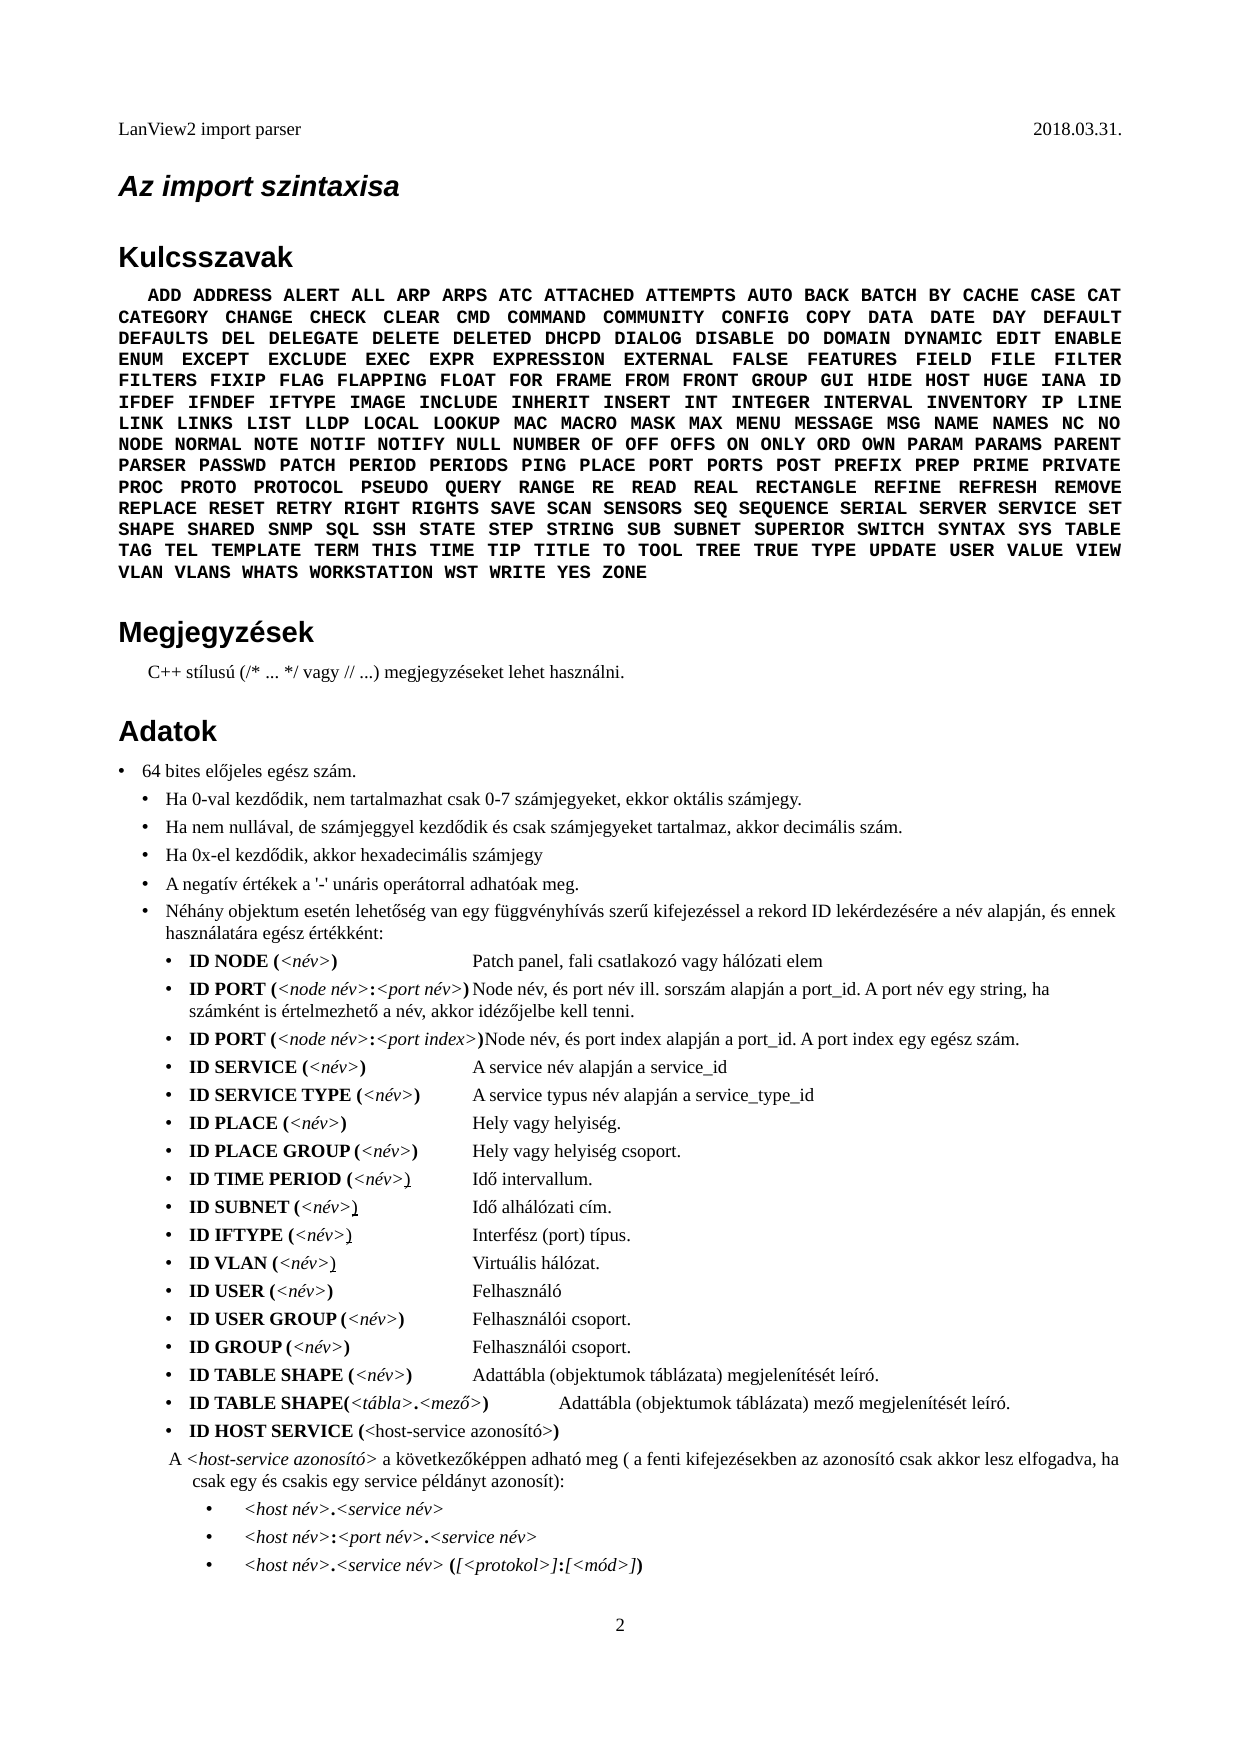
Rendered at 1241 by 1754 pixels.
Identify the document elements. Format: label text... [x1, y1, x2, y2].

list ID PLACE GROUP (<név>) Hely vagy helyiség csoport. [165, 1140, 1122, 1161]
subtitle Megjegyzések [118, 615, 1122, 649]
text ADD ADDRESS ALERT ALL ARP ARPS ATC ATTACHED ATTEMPTS AUTO BACK BATCH BY CACHE CASE CAT CATEGORY CHANGE CHECK CLEAR CMD COMMAND COMMUNITY CONFIG COPY DATA DATE DAY DEFAULT DEFAULTS DEL DELEGATE DELETE DELETED DHCPD DIALOG DISABLE DO DOMAIN DYNAMIC EDIT ENABLE ENUM EXCEPT EXCLUDE EXEC EXPR EXPRESSION EXTERNAL FALSE FEATURES FIELD FILE FILTER FILTERS FIXIP FLAG FLAPPING FLOAT FOR FRAME FROM FRONT GROUP GUI HIDE HOST HUGE IANA ID IFDEF IFNDEF IFTYPE IMAGE INCLUDE INHERIT INSERT INT INTEGER INTERVAL INVENTORY IP LINE LINK LINKS LIST LLDP LOCAL LOOKUP MAC MACRO MASK MAX MENU MESSAGE MSG NAME NAMES NC NO NODE NORMAL NOTE NOTIF NOTIFY NULL NUMBER OF OFF OFFS ON ONLY ORD OWN PARAM PARAMS PARENT PARSER PASSWD PATCH PERIOD PERIODS PING PLACE PORT PORTS POST PREFIX PREP PRIME PRIVATE PROC PROTO PROTOCOL PSEUDO QUERY RANGE RE READ REAL RECTANGLE REFINE REFRESH REMOVE REPLACE RESET RETRY RIGHT RIGHTS SAVE SCAN SENSORS SEQ SEQUENCE SERIAL SERVER SERVICE SET SHAPE SHARED SNMP SQL SSH STATE STEP STRING SUB SUBNET SUPERIOR SWITCH SYNTAX SYS TABLE TAG TEL TEMPLATE TERM THIS TIME TIP TITLE TO TOOL TREE TRUE TYPE UPDATE USER VALUE VIEW VLAN VLANS WHATS WORKSTATION WST WRITE YES ZONE [118, 286, 1122, 584]
list Ha nem nullával, de számjeggyel kezdődik és csak számjegyeket tartalmaz, akkor decimális szám. [142, 816, 1122, 838]
list <host név>.<service név> [206, 1497, 1122, 1519]
list Ha 0x-el kezdődik, akkor hexadecimális számjegy [142, 844, 1122, 866]
subtitle Adatok [118, 714, 1122, 748]
text C++ stílusú (/* ... */ vagy // ...) megjegyzéseket lehet használni. [118, 661, 1122, 683]
list ID NODE (<név>) Patch panel, fali csatlakozó vagy hálózati elem [165, 950, 1122, 972]
list 64 bites előjeles egész szám. [118, 760, 1122, 782]
list ID PLACE (<név>) Hely vagy helyiség. [165, 1112, 1122, 1133]
list ID VLAN (<név>) Virtuális hálózat. [165, 1252, 1122, 1273]
list ID TABLE SHAPE (<név>) Adattábla (objektumok táblázata) megjelenítését leíró. [165, 1364, 1122, 1385]
list Néhány objektum esetén lehetőség van egy függvényhívás szerű kifejezéssel a rekord ID lekérdezésére a név alapján, és ennek használatára egész értékként: [142, 900, 1122, 943]
text A <host-service azonosító> a következőképpen adható meg ( a fenti kifejezésekben az azonosító csak akkor lesz elfogadva, ha csak egy és csakis egy service példányt azonosít): [168, 1448, 1122, 1491]
list ID HOST SERVICE (<host-service azonosító>) [165, 1420, 1122, 1441]
list <host név>.<service név> ([<protokol>]:[<mód>]) [206, 1553, 1122, 1575]
list A negatív értékek a '-' unáris operátorral adhatóak meg. [142, 872, 1122, 894]
subtitle Kulcsszavak [118, 240, 1122, 274]
list ID SERVICE (<név>) A service név alapján a service_id [165, 1056, 1122, 1077]
list ID USER GROUP (<név>) Felhasználói csoport. [165, 1308, 1122, 1329]
list ID SERVICE TYPE (<név>) A service typus név alapján a service_type_id [165, 1084, 1122, 1105]
list ID GROUP (<név>) Felhasználói csoport. [165, 1336, 1122, 1357]
list ID USER (<név>) Felhasználó [165, 1280, 1122, 1301]
list ID PORT (<node név>:<port név>) Node név, és port név ill. sorszám alapján a port_id. A port név egy string, ha számként is értelmezhető a név, akkor idézőjelbe kell tenni. [165, 978, 1122, 1021]
list ID SUBNET (<név>) Idő alhálózati cím. [165, 1196, 1122, 1217]
list ID TABLE SHAPE(<tábla>.<mező>) Adattábla (objektumok táblázata) mező megjelenítését leíró. [165, 1392, 1122, 1413]
list ID PORT (<node név>:<port index>) Node név, és port index alapján a port_id. A port index egy egész szám. [165, 1028, 1122, 1049]
subtitle Az import szintaxisa [118, 169, 1122, 203]
list Ha 0-val kezdődik, nem tartalmazhat csak 0-7 számjegyeket, ekkor oktális számjegy. [142, 788, 1122, 810]
list ID TIME PERIOD (<név>) Idő intervallum. [165, 1168, 1122, 1189]
list ID IFTYPE (<név>) Interfész (port) típus. [165, 1224, 1122, 1245]
list <host név>:<port név>.<service név> [206, 1526, 1122, 1547]
